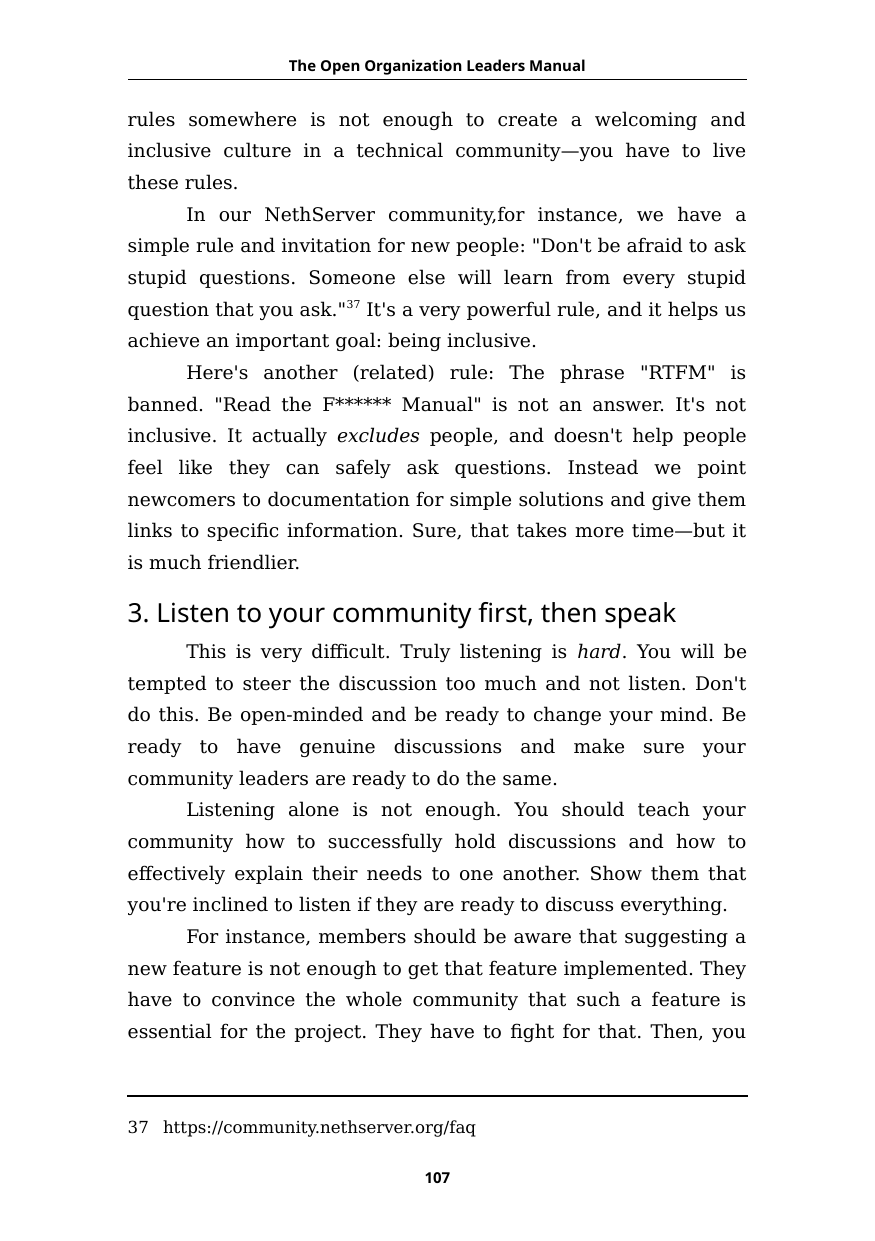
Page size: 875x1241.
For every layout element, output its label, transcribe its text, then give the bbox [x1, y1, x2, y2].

text In our NethServer community,for instance, we have a simple rule and invitation for new people: "Don't be afraid to ask stupid questions. Someone else will learn from every stupid question that you ask." It's a very powerful rule, and it helps us achieve an important goal: being inclusive. [127, 204, 747, 352]
text https://community.nethserver.org/faq [127, 1118, 747, 1138]
text rules somewhere is not enough to create a welcoming and inclusive culture in a technical community—you have to live these rules. [127, 109, 747, 194]
subtitle 3. Listen to your community first, then speak [127, 599, 747, 629]
text Here's another (related) rule: The phrase "RTFM" is banned. "Read the F****** Manual" is not an answer. It's not inclusive. It actually excludes people, and doesn't help people feel like they can safely ask questions. Instead we point newcomers to documentation for simple solutions and give them links to specific information. Sure, that takes more time—but it is much friendlier. [127, 362, 747, 574]
text This is very difficult. Truly listening is hard. You will be tempted to steer the discussion too much and not listen. Don't do this. Be open-minded and be ready to change your mind. Be ready to have genuine discussions and make sure your community leaders are ready to do the same. [127, 641, 747, 789]
text For instance, members should be aware that suggesting a new feature is not enough to get that feature implemented. They have to convince the whole community that such a feature is essential for the project. They have to fight for that. Then, you [127, 926, 747, 1043]
text Listening alone is not enough. You should teach your community how to successfully hold discussions and how to effectively explain their needs to one another. Show them that you're inclined to listen if they are ready to discuss everything. [127, 799, 747, 916]
